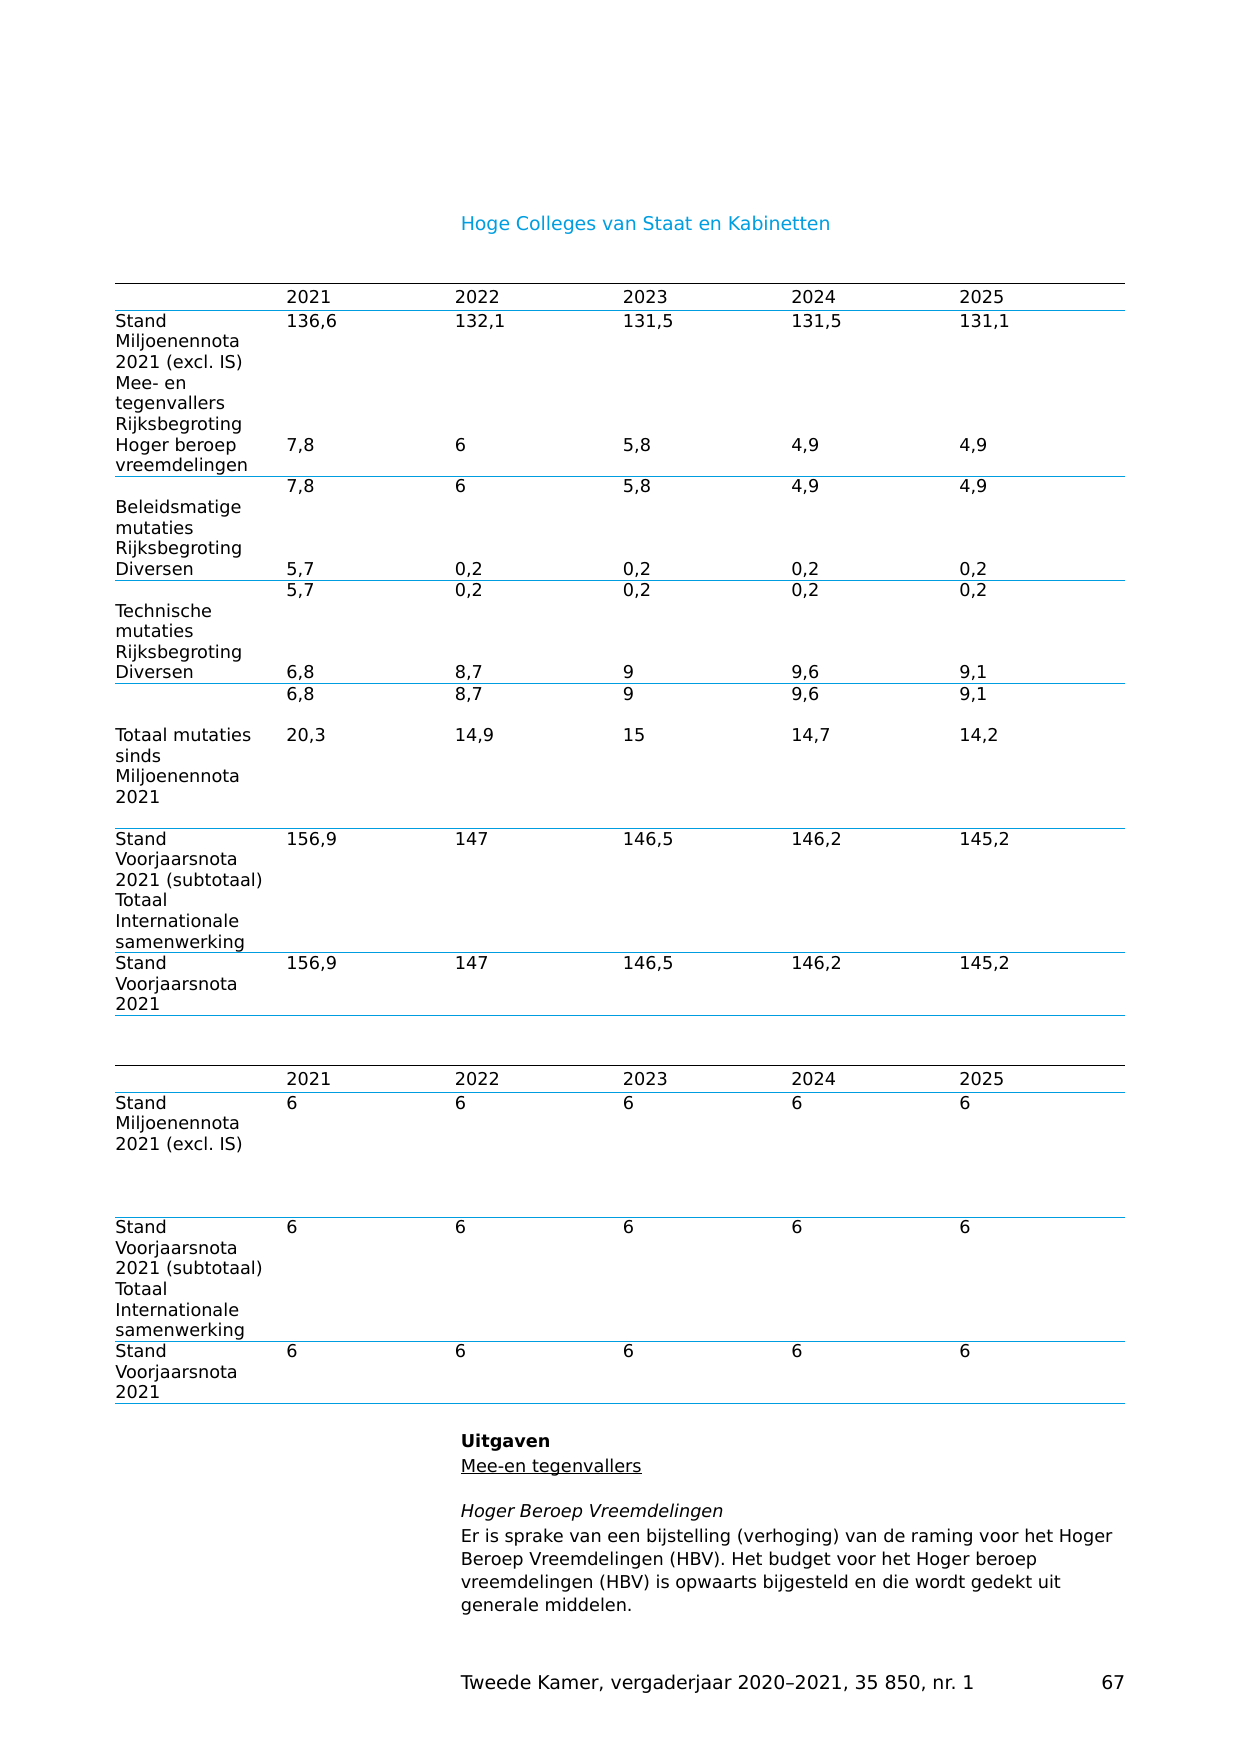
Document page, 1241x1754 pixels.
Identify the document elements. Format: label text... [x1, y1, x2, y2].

table_cell [788, 497, 956, 538]
table_cell 6 [956, 1093, 1125, 1154]
table_cell 15 [620, 725, 788, 807]
text Mee-en tegenvallers [461, 1454, 1125, 1477]
table_cell [115, 477, 283, 497]
table_cell 2022 [452, 284, 620, 310]
table_cell [452, 601, 620, 642]
table_cell 9,6 [788, 684, 956, 704]
table_cell [956, 414, 1125, 434]
table_cell 6,8 [283, 663, 452, 683]
table_cell [115, 284, 283, 310]
table_cell [788, 414, 956, 434]
table_header IIB OVERIGE HOGE COLLEGES VAN STAAT, KABINETTEN EN DE KIESRAAD: UITGAVEN [115, 258, 1125, 283]
table_cell 6 [452, 435, 620, 476]
table_cell 2021 [283, 1066, 452, 1092]
table_cell Technische mutaties [115, 601, 283, 642]
table_cell [956, 808, 1125, 828]
table_cell [956, 1155, 1125, 1175]
table_cell 147 [452, 953, 620, 1015]
table_cell 8,7 [452, 663, 620, 683]
table_cell 4,9 [788, 477, 956, 497]
table_cell 131,5 [788, 311, 956, 373]
table_cell [452, 538, 620, 559]
table_cell [788, 1279, 956, 1341]
table_cell [956, 497, 1125, 538]
table_cell [620, 373, 788, 414]
table_cell [115, 1175, 283, 1196]
table_cell 146,2 [788, 953, 956, 1015]
table_cell 132,1 [452, 311, 620, 373]
table_cell Stand Voorjaarsnota 2021 [115, 1342, 283, 1403]
table_cell 147 [452, 829, 620, 890]
table_cell [283, 497, 452, 538]
table_cell 4,9 [788, 435, 956, 476]
text Uitgaven [461, 1429, 1125, 1452]
table_cell 0,2 [956, 559, 1125, 579]
table_cell [620, 1279, 788, 1341]
table_cell [283, 1175, 452, 1196]
table_cell Totaal mutaties sinds Miljoenennota 2021 [115, 725, 283, 807]
table_cell [283, 601, 452, 642]
table_cell 9 [620, 684, 788, 704]
table_cell 5,7 [283, 581, 452, 601]
table_cell [115, 684, 283, 704]
table_cell [620, 642, 788, 662]
table_cell [452, 497, 620, 538]
table_cell 6 [283, 1342, 452, 1403]
table_cell 6 [620, 1093, 788, 1154]
table_cell [452, 373, 620, 414]
table_cell 7,8 [283, 435, 452, 476]
text Hoger Beroep Vreemdelingen [461, 1499, 1125, 1522]
table_cell [620, 890, 788, 952]
table_cell [115, 704, 283, 725]
table_cell [620, 601, 788, 642]
table_cell 6 [788, 1093, 956, 1154]
table_cell 6 [956, 1218, 1125, 1279]
table_cell [788, 890, 956, 952]
table_cell 6 [452, 1342, 620, 1403]
table_cell [788, 1196, 956, 1216]
table_cell 6 [283, 1093, 452, 1154]
table_cell 6 [620, 1342, 788, 1403]
table_cell 6 [620, 1218, 788, 1279]
table_cell [956, 1175, 1125, 1196]
table_cell 4,9 [956, 477, 1125, 497]
table_cell [956, 1279, 1125, 1341]
table_cell [788, 808, 956, 828]
table_cell [115, 808, 283, 828]
table_cell [620, 497, 788, 538]
table_cell [283, 704, 452, 725]
table_header IIB OVERIGE HOGE COLLEGES VAN STAAT, KABINETTEN EN DE KIESRAAD: NIET-BELASTINGONTVANGSTEN [115, 1040, 1125, 1065]
table_cell [452, 642, 620, 662]
table_cell 14,2 [956, 725, 1125, 807]
table_cell 156,9 [283, 829, 452, 890]
table_cell 4,9 [956, 435, 1125, 476]
table_cell Stand Voorjaarsnota 2021 [115, 953, 283, 1015]
table_cell [283, 1155, 452, 1175]
table_cell 7,8 [283, 477, 452, 497]
table_cell Stand Voorjaarsnota 2021 (subtotaal) [115, 829, 283, 890]
table_cell 0,2 [452, 559, 620, 579]
table_cell [283, 373, 452, 414]
table_cell [452, 1155, 620, 1175]
table_cell 8,7 [452, 684, 620, 704]
table_cell [956, 373, 1125, 414]
table_cell [115, 1196, 283, 1216]
table_cell 2023 [620, 1066, 788, 1092]
table_cell 6 [788, 1218, 956, 1279]
table_cell 9 [620, 663, 788, 683]
table_cell 2024 [788, 284, 956, 310]
title Hoge Colleges van Staat en Kabinetten [461, 213, 1125, 235]
table_cell Beleidsmatige mutaties [115, 497, 283, 538]
table_cell [452, 414, 620, 434]
table_cell [788, 1175, 956, 1196]
table_cell [283, 414, 452, 434]
table_cell [452, 1279, 620, 1341]
table_cell 5,8 [620, 435, 788, 476]
table_cell Diversen [115, 559, 283, 579]
table_cell Stand Miljoenennota 2021 (excl. IS) [115, 311, 283, 373]
table_cell [452, 808, 620, 828]
table_cell Rijksbegroting [115, 642, 283, 662]
table_cell [452, 890, 620, 952]
table_cell [283, 1279, 452, 1341]
table_cell [788, 601, 956, 642]
table_cell 6,8 [283, 684, 452, 704]
table_cell 14,7 [788, 725, 956, 807]
table_cell 0,2 [788, 581, 956, 601]
table_cell 9,6 [788, 663, 956, 683]
table_cell Stand Miljoenennota 2021 (excl. IS) [115, 1093, 283, 1154]
table_cell Rijksbegroting [115, 414, 283, 434]
table_cell 145,2 [956, 829, 1125, 890]
table_cell [956, 538, 1125, 559]
table_cell 20,3 [283, 725, 452, 807]
table_cell [452, 1196, 620, 1216]
table_cell 0,2 [788, 559, 956, 579]
table_cell [788, 1155, 956, 1175]
table_cell 9,1 [956, 663, 1125, 683]
table_cell [283, 538, 452, 559]
table_cell 131,5 [620, 311, 788, 373]
table_cell [115, 1066, 283, 1092]
table_cell 2024 [788, 1066, 956, 1092]
table_cell [620, 704, 788, 725]
table_cell 146,2 [788, 829, 956, 890]
table_cell [452, 704, 620, 725]
table_cell [788, 538, 956, 559]
table_cell [283, 1196, 452, 1216]
table_cell 2023 [620, 284, 788, 310]
table_cell [956, 890, 1125, 952]
table_cell 136,6 [283, 311, 452, 373]
table_cell [620, 414, 788, 434]
table_cell 0,2 [620, 581, 788, 601]
table_cell 2021 [283, 284, 452, 310]
table_cell [788, 704, 956, 725]
table_cell 6 [283, 1218, 452, 1279]
table_cell [788, 642, 956, 662]
table_cell 131,1 [956, 311, 1125, 373]
table_cell 6 [452, 1218, 620, 1279]
table_cell Diversen [115, 663, 283, 683]
table_cell Hoger beroep vreemdelingen [115, 435, 283, 476]
table_cell 5,8 [620, 477, 788, 497]
table_cell 0,2 [452, 581, 620, 601]
table_cell Stand Voorjaarsnota 2021 (subtotaal) [115, 1218, 283, 1279]
table_cell [283, 808, 452, 828]
table_cell [283, 642, 452, 662]
table_cell 6 [452, 477, 620, 497]
table_cell 2025 [956, 284, 1125, 310]
table_cell Totaal Internationale samenwerking [115, 1279, 283, 1341]
table_cell 156,9 [283, 953, 452, 1015]
table_cell 6 [956, 1342, 1125, 1403]
table_cell 145,2 [956, 953, 1125, 1015]
table_cell Rijksbegroting [115, 538, 283, 559]
table_cell 2025 [956, 1066, 1125, 1092]
table_cell [788, 373, 956, 414]
table_cell [956, 1196, 1125, 1216]
table_cell [283, 890, 452, 952]
table_cell 6 [788, 1342, 956, 1403]
table_cell Totaal Internationale samenwerking [115, 890, 283, 952]
table_cell 146,5 [620, 829, 788, 890]
table_cell 0,2 [956, 581, 1125, 601]
table_cell [620, 538, 788, 559]
table_cell [956, 601, 1125, 642]
table_cell [620, 808, 788, 828]
table_cell 0,2 [620, 559, 788, 579]
table_cell [956, 704, 1125, 725]
table_cell [115, 581, 283, 601]
table_cell 14,9 [452, 725, 620, 807]
table_cell [620, 1175, 788, 1196]
table_cell 6 [452, 1093, 620, 1154]
text Er is sprake van een bijstelling (verhoging) van de raming voor het Hoger Beroep Vreemdelingen (HBV). Het budget voor het Hoger beroep vreemdelingen (HBV) is opwaarts bijgesteld en die wordt gedekt uit generale middelen. [461, 1524, 1125, 1616]
table_cell [956, 642, 1125, 662]
table_cell [620, 1155, 788, 1175]
table_cell 2022 [452, 1066, 620, 1092]
table_cell 5,7 [283, 559, 452, 579]
table_cell [115, 1155, 283, 1175]
table_cell [620, 1196, 788, 1216]
table_cell 9,1 [956, 684, 1125, 704]
table_cell Mee- en tegenvallers [115, 373, 283, 414]
table_cell 146,5 [620, 953, 788, 1015]
table_cell [452, 1175, 620, 1196]
